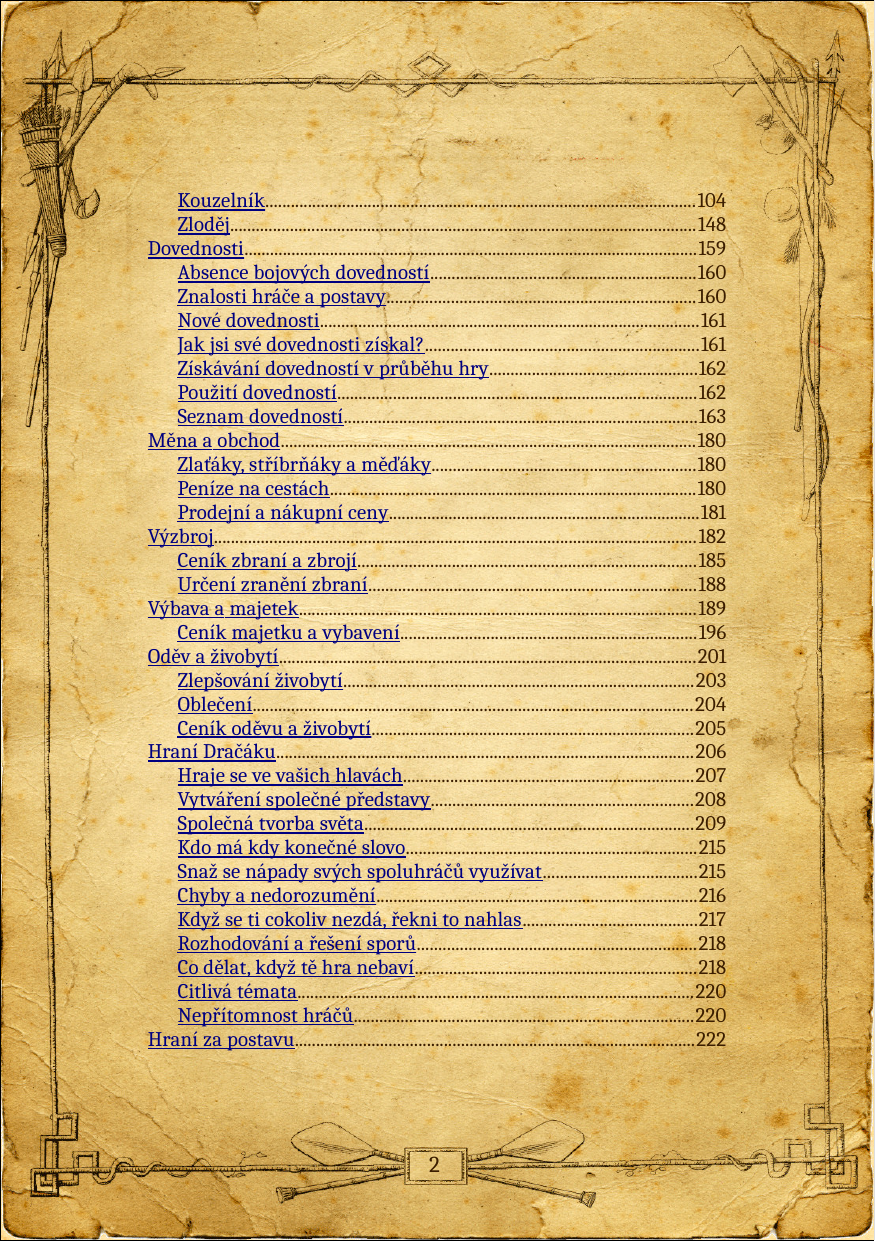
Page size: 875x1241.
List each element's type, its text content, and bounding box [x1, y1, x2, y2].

text Hraní Dračáku 206 [148, 740, 726, 764]
text Zlepšování živobytí 203 [177, 668, 726, 692]
text Absence bojových dovedností 160 [177, 261, 726, 285]
text Co dělat, když tě hra nebaví 218 [177, 956, 726, 980]
text Chyby a⁠ nedorozumění 216 [177, 884, 726, 908]
text Zlaťáky, stříbrňáky a⁠ měďáky 180 [177, 453, 726, 477]
text Získávání dovedností v⁠ průběhu hry 162 [177, 357, 726, 381]
text Nové dovednosti 161 [177, 309, 726, 333]
text Ceník zbraní a⁠ zbrojí 185 [177, 548, 726, 572]
text Nepřítomnost hráčů 220 [177, 1004, 726, 1028]
text Když se ti cokoliv nezdá, řekni to nahlas 217 [177, 908, 726, 932]
text Zloděj 148 [177, 213, 726, 237]
text Citlivá témata 220 [177, 980, 726, 1004]
text Ceník majetku a⁠ vybavení 196 [177, 620, 726, 644]
text Prodejní a⁠ nákupní ceny 181 [177, 501, 726, 524]
text Kouzelník 104 [177, 189, 726, 213]
text Rozhodování a⁠ řešení sporů 218 [177, 932, 726, 956]
text Použití dovedností 162 [177, 381, 726, 405]
text Oděv a⁠ živobytí 201 [148, 644, 726, 668]
text Hraní za postavu 222 [148, 1028, 726, 1052]
text Určení zranění zbraní 188 [177, 572, 726, 596]
text Seznam dovedností 163 [177, 405, 726, 429]
text Měna a⁠ obchod 180 [148, 429, 726, 453]
text Výzbroj 182 [148, 524, 726, 548]
text Hraje se ve vašich hlavách 207 [177, 764, 726, 788]
picture [1, 1, 874, 1240]
text Ceník oděvu a⁠ živobytí 205 [177, 716, 726, 740]
text Kdo má kdy konečné slovo 215 [177, 836, 726, 860]
text Oblečení 204 [177, 692, 726, 716]
text Jak jsi své dovednosti získal? 161 [177, 333, 726, 357]
text Společná tvorba světa 209 [177, 812, 726, 836]
text Vytváření společné představy 208 [177, 788, 726, 812]
text Dovednosti 159 [148, 237, 726, 261]
text Peníze na cestách 180 [177, 477, 726, 501]
text Snaž se nápady svých spoluhráčů využívat 215 [177, 860, 726, 884]
text Výbava a⁠ majetek 189 [148, 596, 726, 620]
text Znalosti hráče a⁠ postavy 160 [177, 285, 726, 309]
